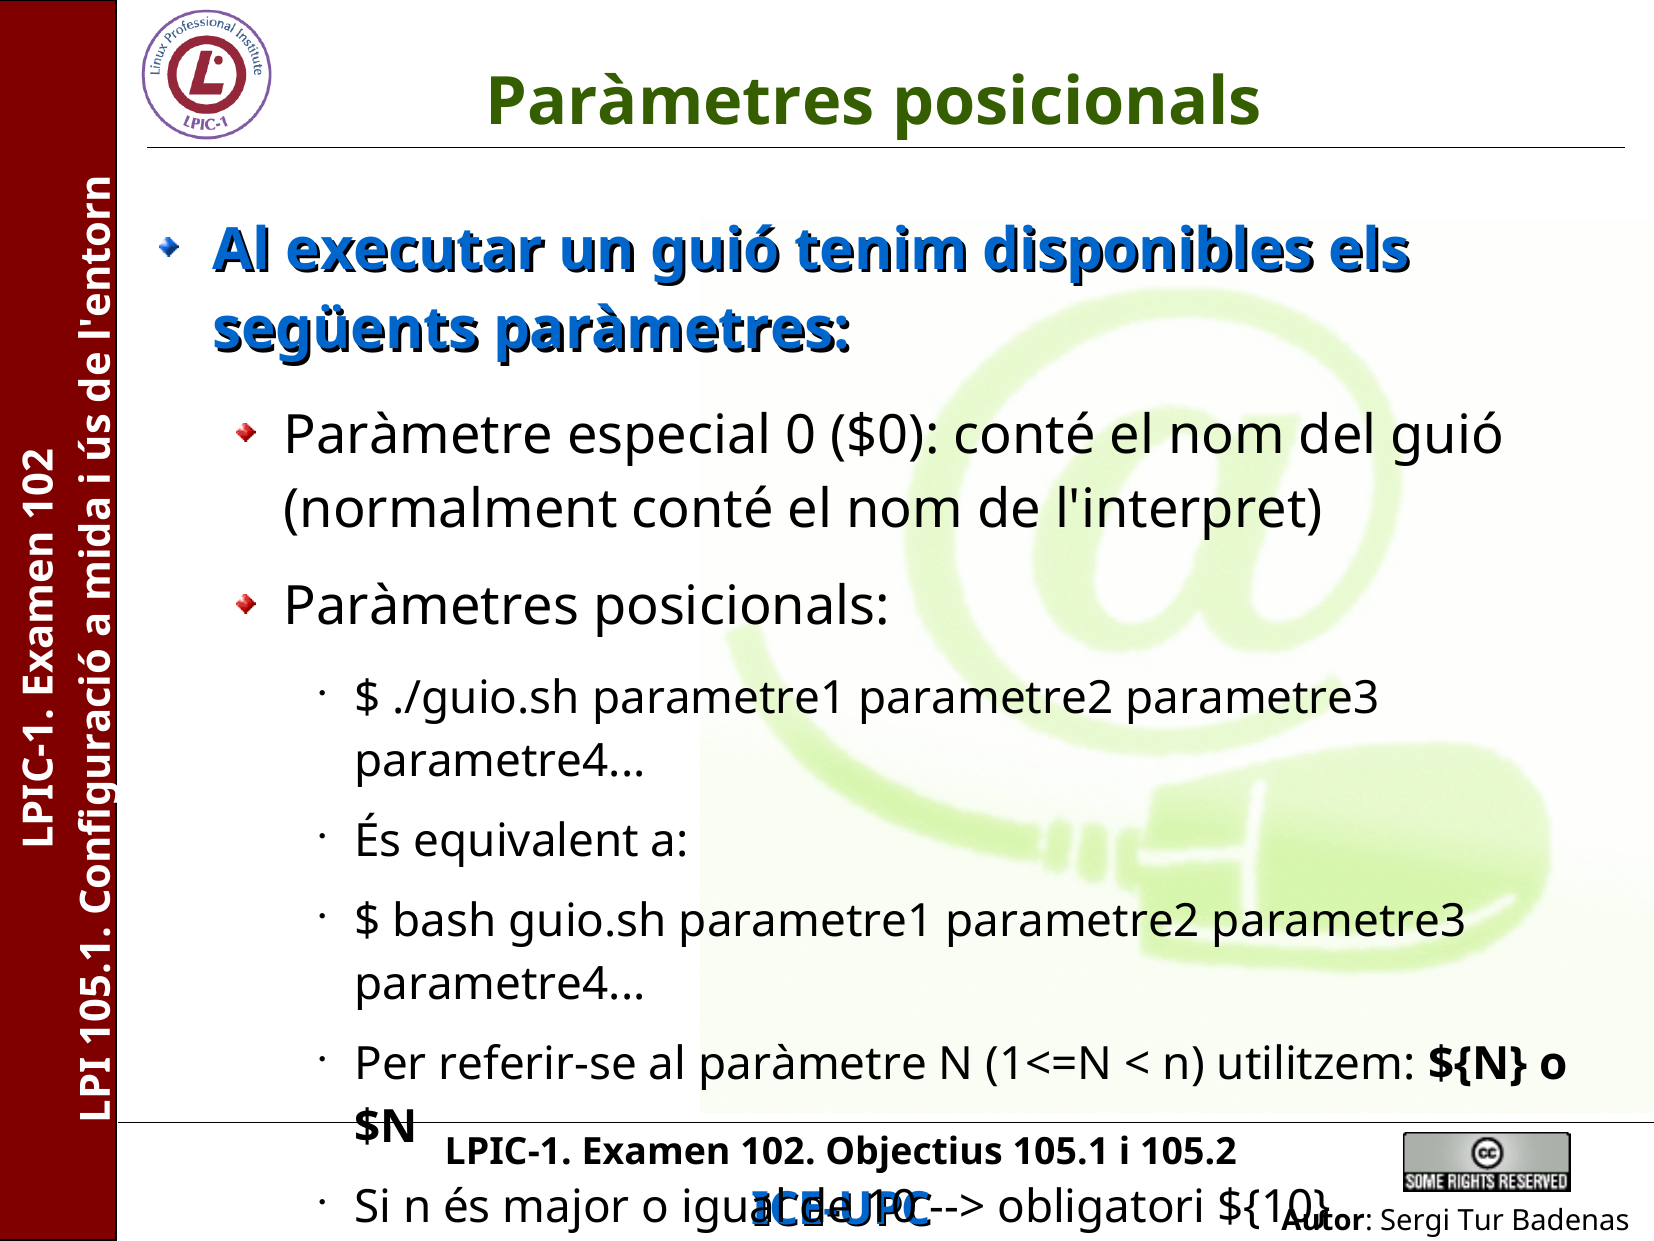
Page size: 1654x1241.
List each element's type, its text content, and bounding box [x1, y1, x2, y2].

picture [135, 5, 277, 49]
list Al executar un guió tenim disponibles els següents paràmetres: Paràmetre especial 0 ($0): conté el nom del guió (normalment conté el nom de l'interpret) Paràmetres posicionals: $ ./guio.sh parametre1 parametre2 parametre3 parametre4... És equivalent a: $ bash guio.sh parametre1 parametre2 parametre3 parametre4... Per referir-se al paràmetre N (1<=N < n) utilitzem: ${N} o $N Si n és major o igual de 10 --> obligatori ${10} [141, 207, 1630, 1076]
picture [1403, 1132, 1571, 1192]
title Paràmetres posicionals [129, 49, 1619, 148]
picture [700, 217, 1654, 1113]
